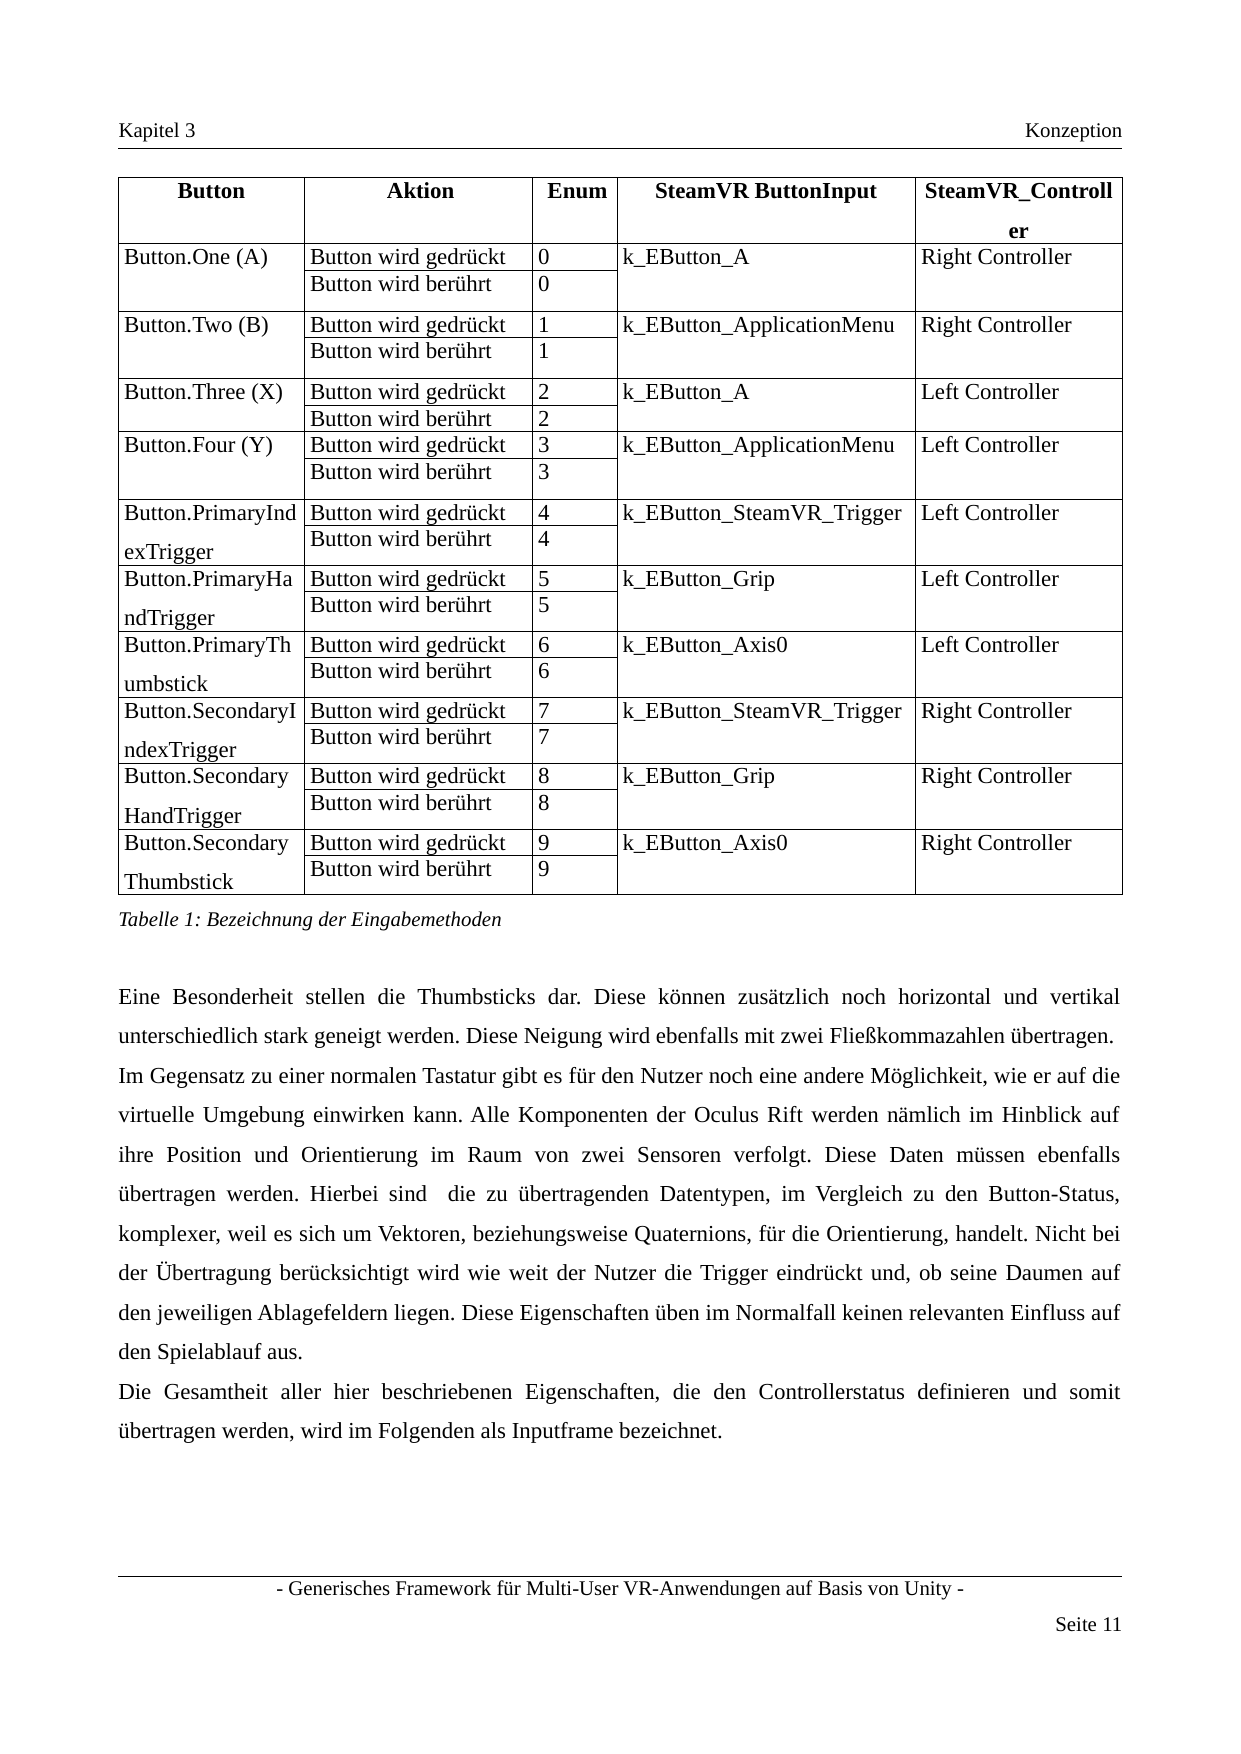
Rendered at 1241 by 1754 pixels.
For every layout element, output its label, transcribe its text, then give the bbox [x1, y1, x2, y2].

table_cell Button wird gedrückt [305, 500, 532, 525]
table_cell Button wird gedrückt [305, 312, 532, 337]
table_cell Right Controller [916, 244, 1122, 311]
table_cell Button wird gedrückt [305, 830, 532, 855]
table_cell 0 [533, 271, 617, 311]
table_cell 1 [533, 312, 617, 337]
text Im Gegensatz zu einer normalen Tastatur gibt es für den Nutzer noch eine andere Möglichkeit, wie er auf die virtuelle Umgebung einwirken kann. Alle Komponenten der Oculus Rift werden nämlich im Hinblick auf ihre Position und Orientierung im Raum von zwei Sensoren verfolgt. Diese Daten müssen ebenfalls übertragen werden. Hierbei sind die zu übertragenden Datentypen, im Vergleich zu den Button-Status, komplexer, weil es sich um Vektoren, beziehungsweise Quaternions, für die Orientierung, handelt. Nicht bei der Übertragung berücksichtigt wird wie weit der Nutzer die Trigger eindrückt und, ob seine Daumen auf den jeweiligen Ablagefeldern liegen. Diese Eigenschaften üben im Normalfall keinen relevanten Einfluss auf den Spielablauf aus. [118, 1062, 1122, 1365]
table_cell k_EButton_A [618, 379, 915, 431]
table_cell Button wird gedrückt [305, 566, 532, 591]
table_cell 8 [533, 764, 617, 789]
table_cell k_EButton_ApplicationMenu [618, 312, 915, 378]
table_cell Button wird gedrückt [305, 244, 532, 269]
table_cell Button.Four (Y) [119, 432, 304, 499]
table_header Button [119, 178, 304, 243]
table_cell Button wird berührt [305, 459, 532, 499]
table_cell Button.SecondaryIndexTrigger [119, 698, 304, 762]
table_cell Button wird berührt [305, 526, 532, 565]
table_cell 6 [533, 632, 617, 657]
table_cell Button wird gedrückt [305, 432, 532, 458]
table_cell 9 [533, 856, 617, 894]
table_cell Left Controller [916, 500, 1122, 565]
table_cell Button wird gedrückt [305, 698, 532, 723]
table_cell Button wird berührt [305, 856, 532, 894]
table_cell k_EButton_Grip [618, 764, 915, 828]
table_cell k_EButton_Axis0 [618, 632, 915, 697]
table_cell Button wird berührt [305, 406, 532, 431]
table_cell Left Controller [916, 379, 1122, 431]
table_cell Button wird berührt [305, 592, 532, 631]
table_cell 8 [533, 790, 617, 828]
table_cell Left Controller [916, 432, 1122, 499]
table_header SteamVR_Controller [916, 178, 1122, 243]
table_cell Button.PrimaryThumbstick [119, 632, 304, 697]
table_cell Button wird berührt [305, 790, 532, 828]
text Tabelle 1: Bezeichnung der Eingabemethoden [118, 907, 1122, 931]
table_cell k_EButton_A [618, 244, 915, 311]
table_cell Button.Three (X) [119, 379, 304, 431]
table_cell 7 [533, 698, 617, 723]
table_cell Button wird berührt [305, 271, 532, 311]
table_cell 4 [533, 526, 617, 565]
text Eine Besonderheit stellen die Thumbsticks dar. Diese können zusätzlich noch horizontal und vertikal unterschiedlich stark geneigt werden. Diese Neigung wird ebenfalls mit zwei Fließkommazahlen übertragen. [118, 983, 1122, 1049]
table_cell 6 [533, 658, 617, 697]
table_cell Button wird gedrückt [305, 379, 532, 405]
table_cell Right Controller [916, 764, 1122, 828]
table_cell Button.One (A) [119, 244, 304, 311]
table_cell Button.PrimaryIndexTrigger [119, 500, 304, 565]
table_cell Button wird gedrückt [305, 632, 532, 657]
table_cell k_EButton_ApplicationMenu [618, 432, 915, 499]
table_cell k_EButton_Grip [618, 566, 915, 631]
table_cell Left Controller [916, 632, 1122, 697]
table_cell Button wird berührt [305, 338, 532, 378]
table_cell k_EButton_SteamVR_Trigger [618, 698, 915, 762]
table_cell Button.SecondaryHandTrigger [119, 764, 304, 828]
table_cell Right Controller [916, 830, 1122, 894]
table_cell 7 [533, 724, 617, 762]
table_cell 9 [533, 830, 617, 855]
table_cell Button.SecondaryThumbstick [119, 830, 304, 894]
table_cell 4 [533, 500, 617, 525]
table_cell Right Controller [916, 698, 1122, 762]
table_cell 2 [533, 379, 617, 405]
table_header SteamVR ButtonInput [618, 178, 915, 243]
table_header Enum [533, 178, 617, 243]
table_cell Right Controller [916, 312, 1122, 378]
table_cell 1 [533, 338, 617, 378]
table_cell Button.Two (B) [119, 312, 304, 378]
table_cell Button wird gedrückt [305, 764, 532, 789]
table_cell 5 [533, 566, 617, 591]
table_cell 2 [533, 406, 617, 431]
table_cell 0 [533, 244, 617, 269]
table_cell 3 [533, 459, 617, 499]
table_cell 3 [533, 432, 617, 458]
table_cell Button wird berührt [305, 658, 532, 697]
text Die Gesamtheit aller hier beschriebenen Eigenschaften, die den Controllerstatus definieren und somit übertragen werden, wird im Folgenden als Inputframe bezeichnet. [118, 1378, 1122, 1444]
table_cell Button wird berührt [305, 724, 532, 762]
table_header Aktion [305, 178, 532, 243]
table_cell Button.PrimaryHandTrigger [119, 566, 304, 631]
table_cell Left Controller [916, 566, 1122, 631]
table_cell k_EButton_Axis0 [618, 830, 915, 894]
table_cell 5 [533, 592, 617, 631]
table_cell k_EButton_SteamVR_Trigger [618, 500, 915, 565]
